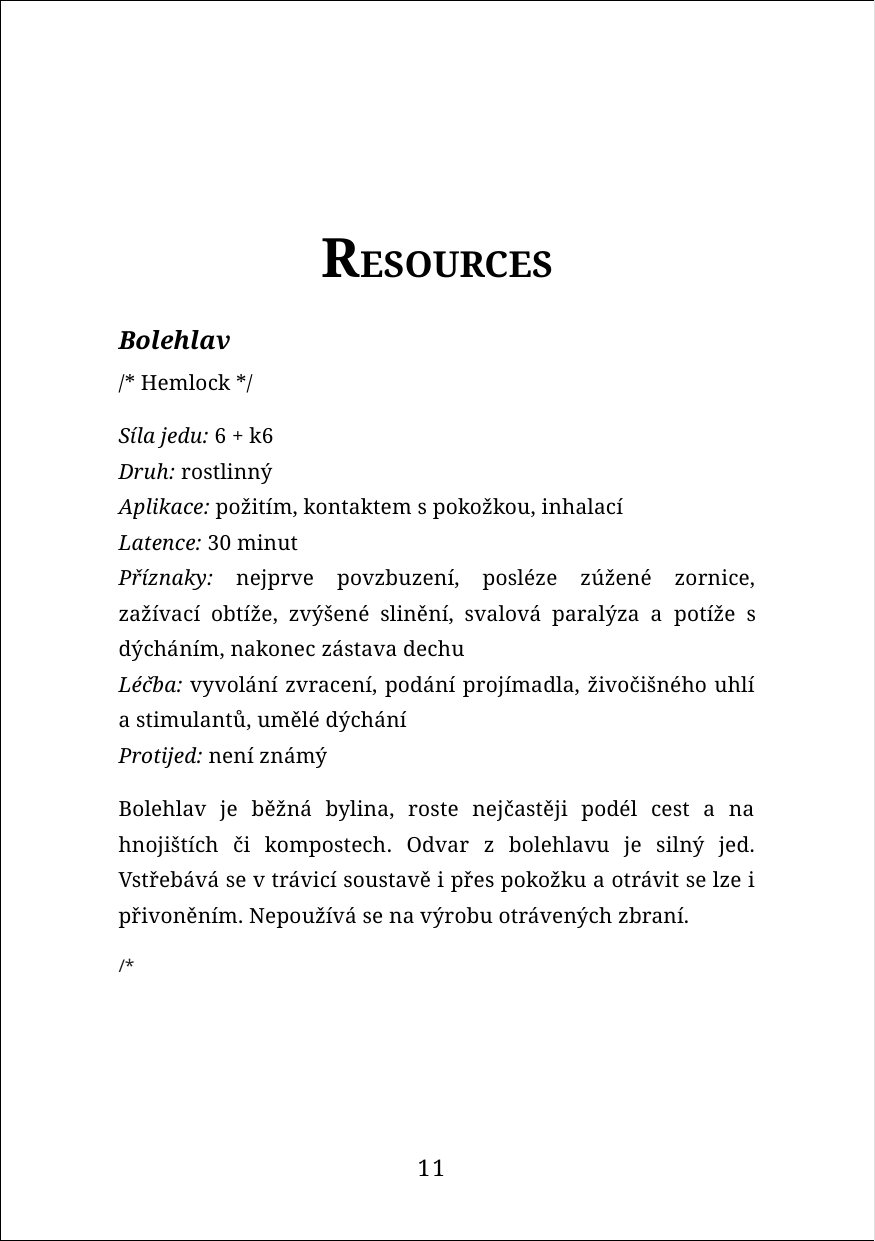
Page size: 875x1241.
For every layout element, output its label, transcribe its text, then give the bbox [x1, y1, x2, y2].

subtitle Resources [118, 219, 756, 293]
subtitle Bolehlav [118, 322, 756, 356]
text Síla jedu: 6 + k6 Druh: rostlinný Aplikace: požitím, kontaktem s pokožkou, inhalací Latence: 30 minut Příznaky: nejprve povzbuzení, posléze zúžené zornice, zažívací obtíže, zvýšené slinění, svalová paralýza a potíže s dýcháním, nakonec zástava dechu Léčba: vyvolání zvracení, podání projímadla, živočišného uhlí a stimulantů, umělé dýchání Protijed: není známý [118, 421, 756, 769]
text /* [118, 954, 756, 978]
text Bolehlav je běžná bylina, roste nejčastěji podél cest a na hnojištích či kompostech. Odvar z bolehlavu je silný jed. Vstřebává se v trávicí soustavě i přes pokožku a otrávit se lze i přivoněním. Nepoužívá se na výrobu otrávených zbraní. [118, 794, 756, 929]
text /* Hemlock */ [118, 368, 756, 397]
